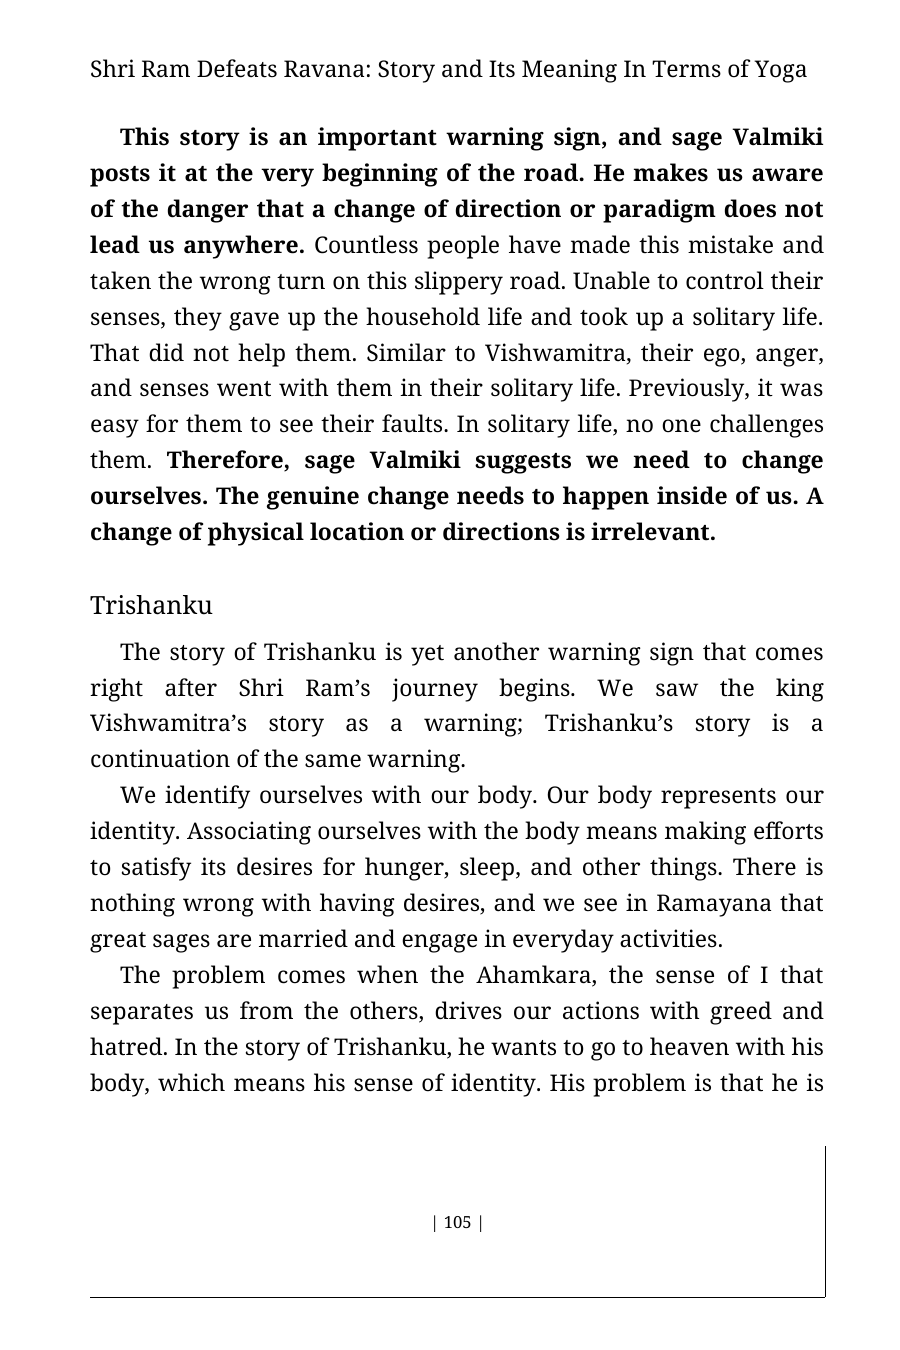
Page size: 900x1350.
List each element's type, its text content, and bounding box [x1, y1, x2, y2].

subtitle Trishanku [90, 588, 825, 622]
text The story of Trishanku is yet another warning sign that comes right after Shri Ram’s journey begins. We saw the king Vishwamitra’s story as a warning; Trishanku’s story is a continuation of the same warning. [90, 636, 825, 774]
text The problem comes when the Ahamkara, the sense of I that separates us from the others, drives our actions with greed and hatred. In the story of Trishanku, he wants to go to heaven with his body, which means his sense of identity. His problem is that he is [90, 959, 825, 1098]
text This story is an important warning sign, and sage Valmiki posts it at the very beginning of the road. He makes us aware of the danger that a change of direction or paradigm does not lead us anywhere. Countless people have made this mistake and taken the wrong turn on this slippery road. Unable to control their senses, they gave up the household life and took up a solitary life. That did not help them. Similar to Vishwamitra, their ego, anger, and senses went with them in their solitary life. Previously, it was easy for them to see their faults. In solitary life, no one challenges them. Therefore, sage Valmiki suggests we need to change ourselves. The genuine change needs to happen inside of us. A change of physical location or directions is irrelevant. [90, 121, 825, 547]
text We identify ourselves with our body. Our body represents our identity. Associating ourselves with the body means making efforts to satisfy its desires for hunger, sleep, and other things. There is nothing wrong with having desires, and we see in Ramayana that great sages are married and engage in everyday activities. [90, 779, 825, 954]
